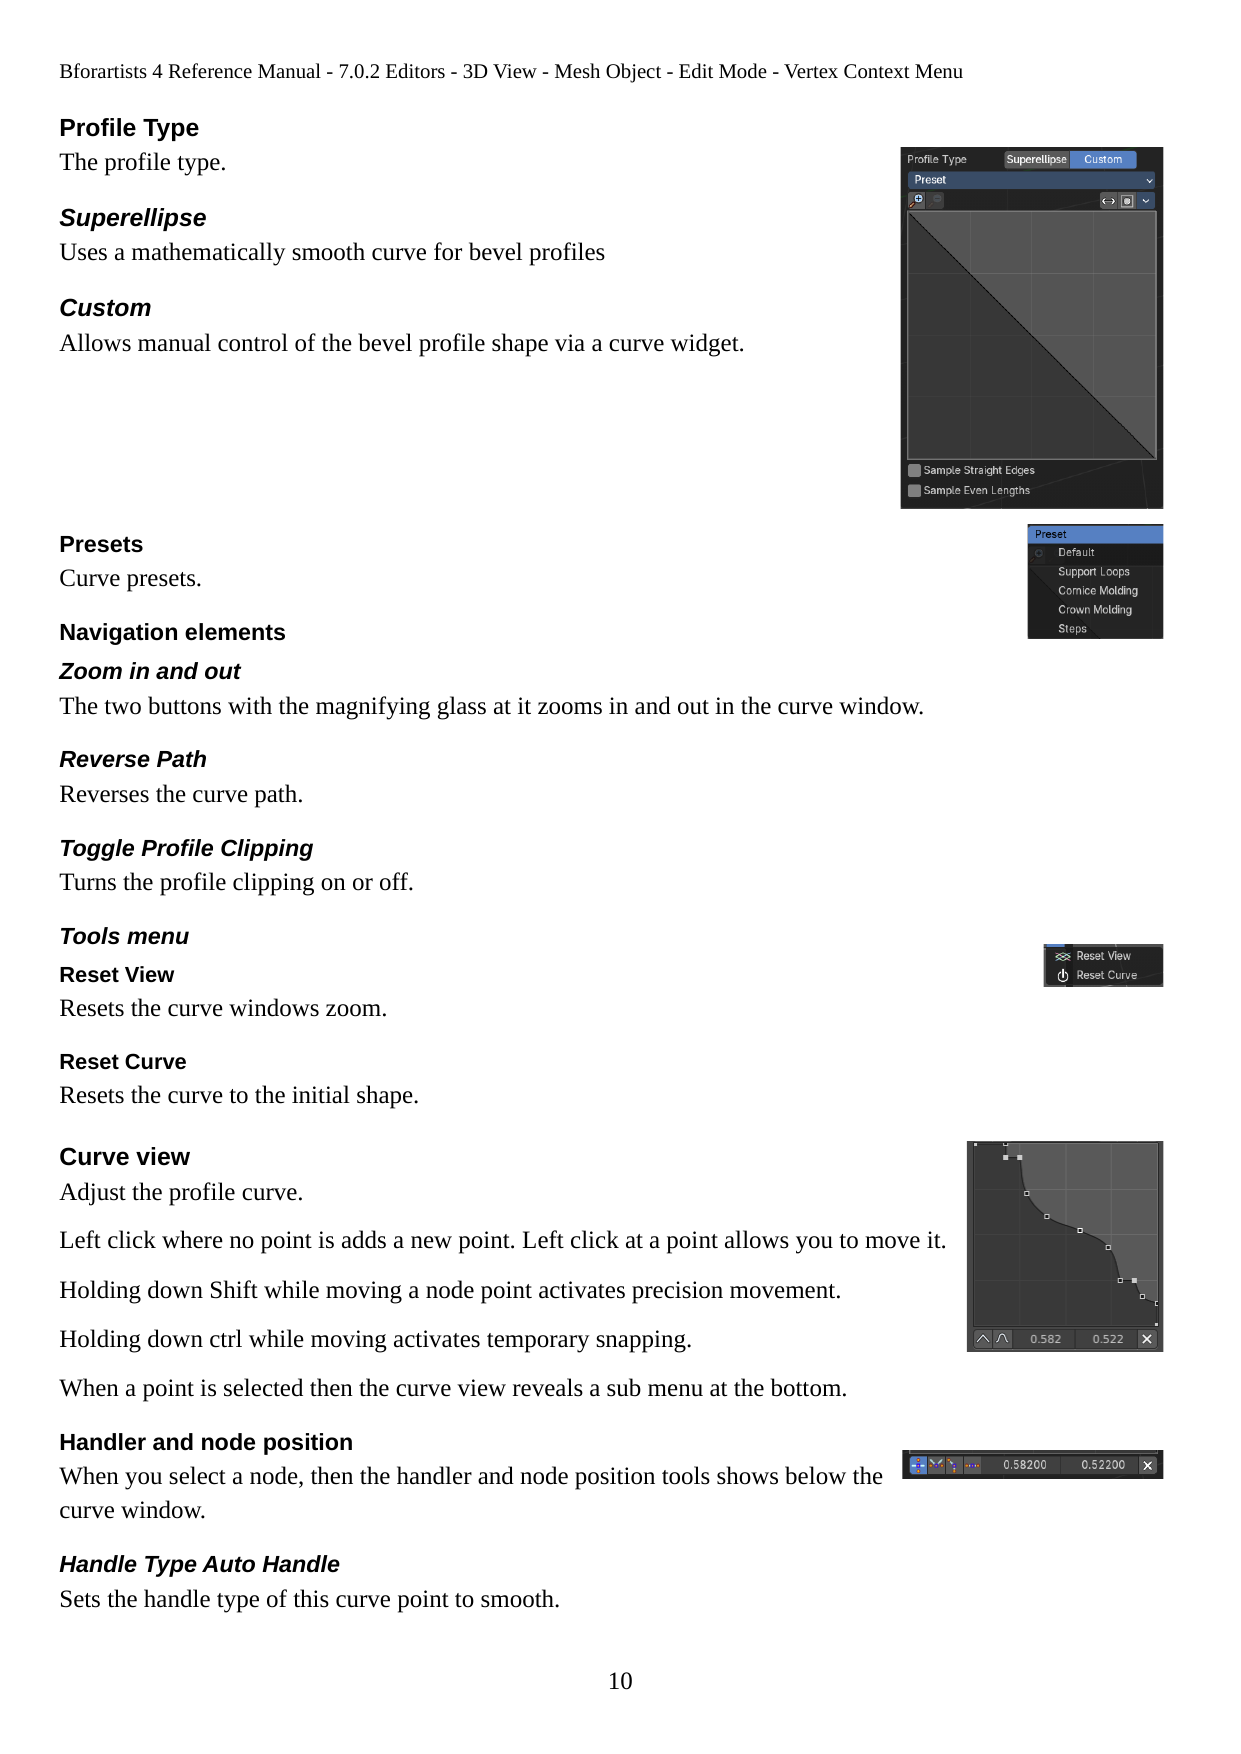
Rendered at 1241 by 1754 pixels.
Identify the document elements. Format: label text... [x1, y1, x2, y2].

subtitle Superellipse [59, 203, 900, 231]
text Uses a mathematically smooth curve for bevel profiles [59, 237, 900, 266]
picture [1027, 524, 1164, 639]
text Sets the handle type of this curve point to smooth. [59, 1584, 1181, 1613]
subtitle Zoom in and out [59, 658, 1181, 684]
text The two buttons with the magnifying glass at it zooms in and out in the curve window. [59, 691, 1181, 719]
subtitle [1164, 293, 1181, 321]
subtitle Handle Type Auto Handle [59, 1551, 1181, 1578]
text Holding down ctrl while moving activates temporary snapping. [59, 1324, 966, 1352]
subtitle Profile Type [59, 113, 1181, 141]
picture [1043, 944, 1164, 987]
subtitle Curve view [59, 1142, 966, 1170]
picture [966, 1141, 1164, 1352]
subtitle [1164, 962, 1181, 987]
text Reverses the curve path. [59, 779, 1181, 808]
text When you select a node, then the handler and node position tools shows below the curve window. [59, 1461, 1181, 1524]
subtitle Navigation elements [59, 618, 1181, 645]
picture [900, 147, 1164, 509]
subtitle [1164, 1142, 1181, 1170]
subtitle Tools menu [59, 923, 1181, 949]
text When a point is selected then the curve view reveals a sub menu at the bottom. [59, 1373, 1181, 1402]
text Left click where no point is adds a new point. Left click at a point allows you to move it. [59, 1226, 966, 1254]
text Holding down Shift while moving a node point activates precision movement. [59, 1275, 966, 1303]
subtitle [1164, 203, 1181, 231]
subtitle Presets [59, 530, 1027, 557]
text Resets the curve windows zoom. [59, 993, 1181, 1022]
subtitle Reverse Path [59, 746, 1181, 773]
text The profile type. [59, 147, 900, 176]
text Turns the profile clipping on or off. [59, 867, 1181, 896]
text Resets the curve to the initial shape. [59, 1080, 1181, 1109]
subtitle Reset Curve [59, 1049, 1181, 1074]
text Adjust the profile curve. [59, 1177, 966, 1205]
text Curve presets. [59, 563, 1027, 592]
subtitle Handler and node position [59, 1428, 1181, 1455]
picture [902, 1450, 1164, 1479]
subtitle Custom [59, 293, 900, 321]
text Allows manual control of the bevel profile shape via a curve widget. [59, 328, 900, 356]
subtitle [1164, 530, 1181, 557]
subtitle Reset View [59, 962, 1043, 987]
text [1164, 147, 1181, 176]
subtitle Toggle Profile Clipping [59, 834, 1181, 861]
text [1164, 563, 1181, 592]
